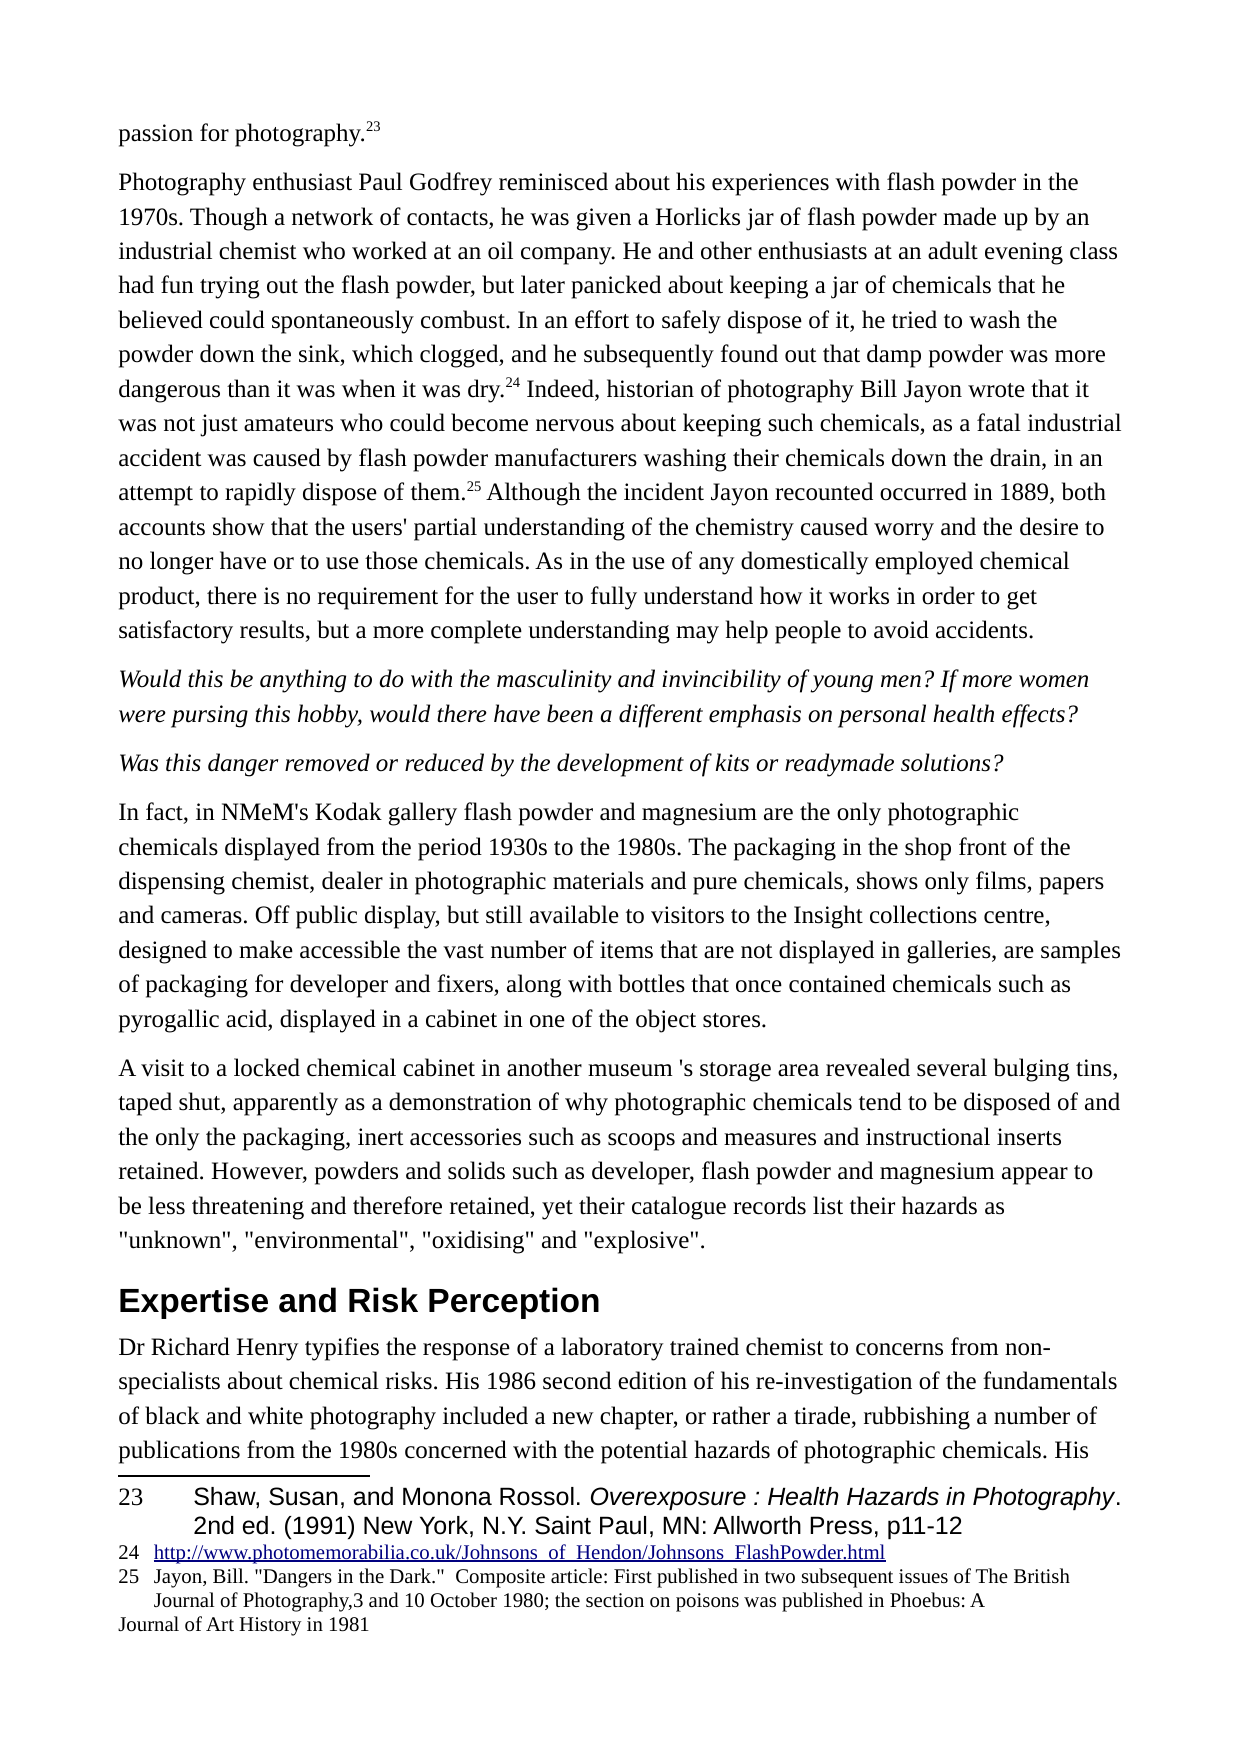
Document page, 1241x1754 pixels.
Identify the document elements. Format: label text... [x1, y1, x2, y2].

text Journal of Art History in 1981 [118, 1612, 1122, 1636]
text Dr Richard Henry typifies the response of a laboratory trained chemist to concerns from non-specialists about chemical risks. His 1986 second edition of his re-investigation of the fundamentals of black and white photography included a new chapter, or rather a tirade, rubbishing a number of publications from the 1980s concerned with the potential hazards of photographic chemicals. His [118, 1332, 1122, 1464]
text passion for photography. [118, 118, 1122, 147]
text Photography enthusiast Paul Godfrey reminisced about his experiences with flash powder in the 1970s. Though a network of contacts, he was given a Horlicks jar of flash powder made up by an industrial chemist who worked at an oil company. He and other enthusiasts at an adult evening class had fun trying out the flash powder, but later panicked about keeping a jar of chemicals that he believed could spontaneously combust. In an effort to safely dispose of it, he tried to wash the powder down the sink, which clogged, and he subsequently found out that damp powder was more dangerous than it was when it was dry. Indeed, historian of photography Bill Jayon wrote that it was not just amateurs who could become nervous about keeping such chemicals, as a fatal industrial accident was caused by flash powder manufacturers washing their chemicals down the drain, in an attempt to rapidly dispose of them. Although the incident Jayon recounted occurred in 1889, both accounts show that the users' partial understanding of the chemistry caused worry and the desire to no longer have or to use those chemicals. As in the use of any domestically employed chemical product, there is no requirement for the user to fully understand how it works in order to get satisfactory results, but a more complete understanding may help people to avoid accidents. [118, 167, 1122, 644]
text Was this danger removed or reduced by the development of kits or readymade solutions? [118, 748, 1122, 777]
text Shaw, Susan, and Monona Rossol. Overexposure : Health Hazards in Photography. 2nd ed. (1991) New York, N.Y. Saint Paul, MN: Allworth Press, p11-12 [118, 1482, 1122, 1539]
subtitle Expertise and Risk Perception [118, 1281, 1122, 1319]
text Jayon, Bill. "Dangers in the Dark." Composite article: First published in two subsequent issues of The British Journal of Photography,3 and 10 October 1980; the section on poisons was published in Phoebus: A [118, 1564, 1122, 1612]
text In fact, in NMeM's Kodak gallery flash powder and magnesium are the only photographic chemicals displayed from the period 1930s to the 1980s. The packaging in the shop front of the dispensing chemist, dealer in photographic materials and pure chemicals, shows only films, papers and cameras. Off public display, but still available to visitors to the Insight collections centre, designed to make accessible the vast number of items that are not displayed in galleries, are samples of packaging for developer and fixers, along with bottles that once contained chemicals such as pyrogallic acid, displayed in a cabinet in one of the object stores. [118, 797, 1122, 1033]
text A visit to a locked chemical cabinet in another museum 's storage area revealed several bulging tins, taped shut, apparently as a demonstration of why photographic chemicals tend to be disposed of and the only the packaging, inert accessories such as scoops and measures and instructional inserts retained. However, powders and solids such as developer, flash powder and magnesium appear to be less threatening and therefore retained, yet their catalogue records list their hazards as "unknown", "environmental", "oxidising" and "explosive". [118, 1053, 1122, 1254]
text Would this be anything to do with the masculinity and invincibility of young men? If more women were pursing this hobby, would there have been a different emphasis on personal health effects? [118, 664, 1122, 728]
text http://www.photomemorabilia.co.uk/Johnsons_of_Hendon/Johnsons_FlashPowder.html [118, 1539, 1122, 1564]
